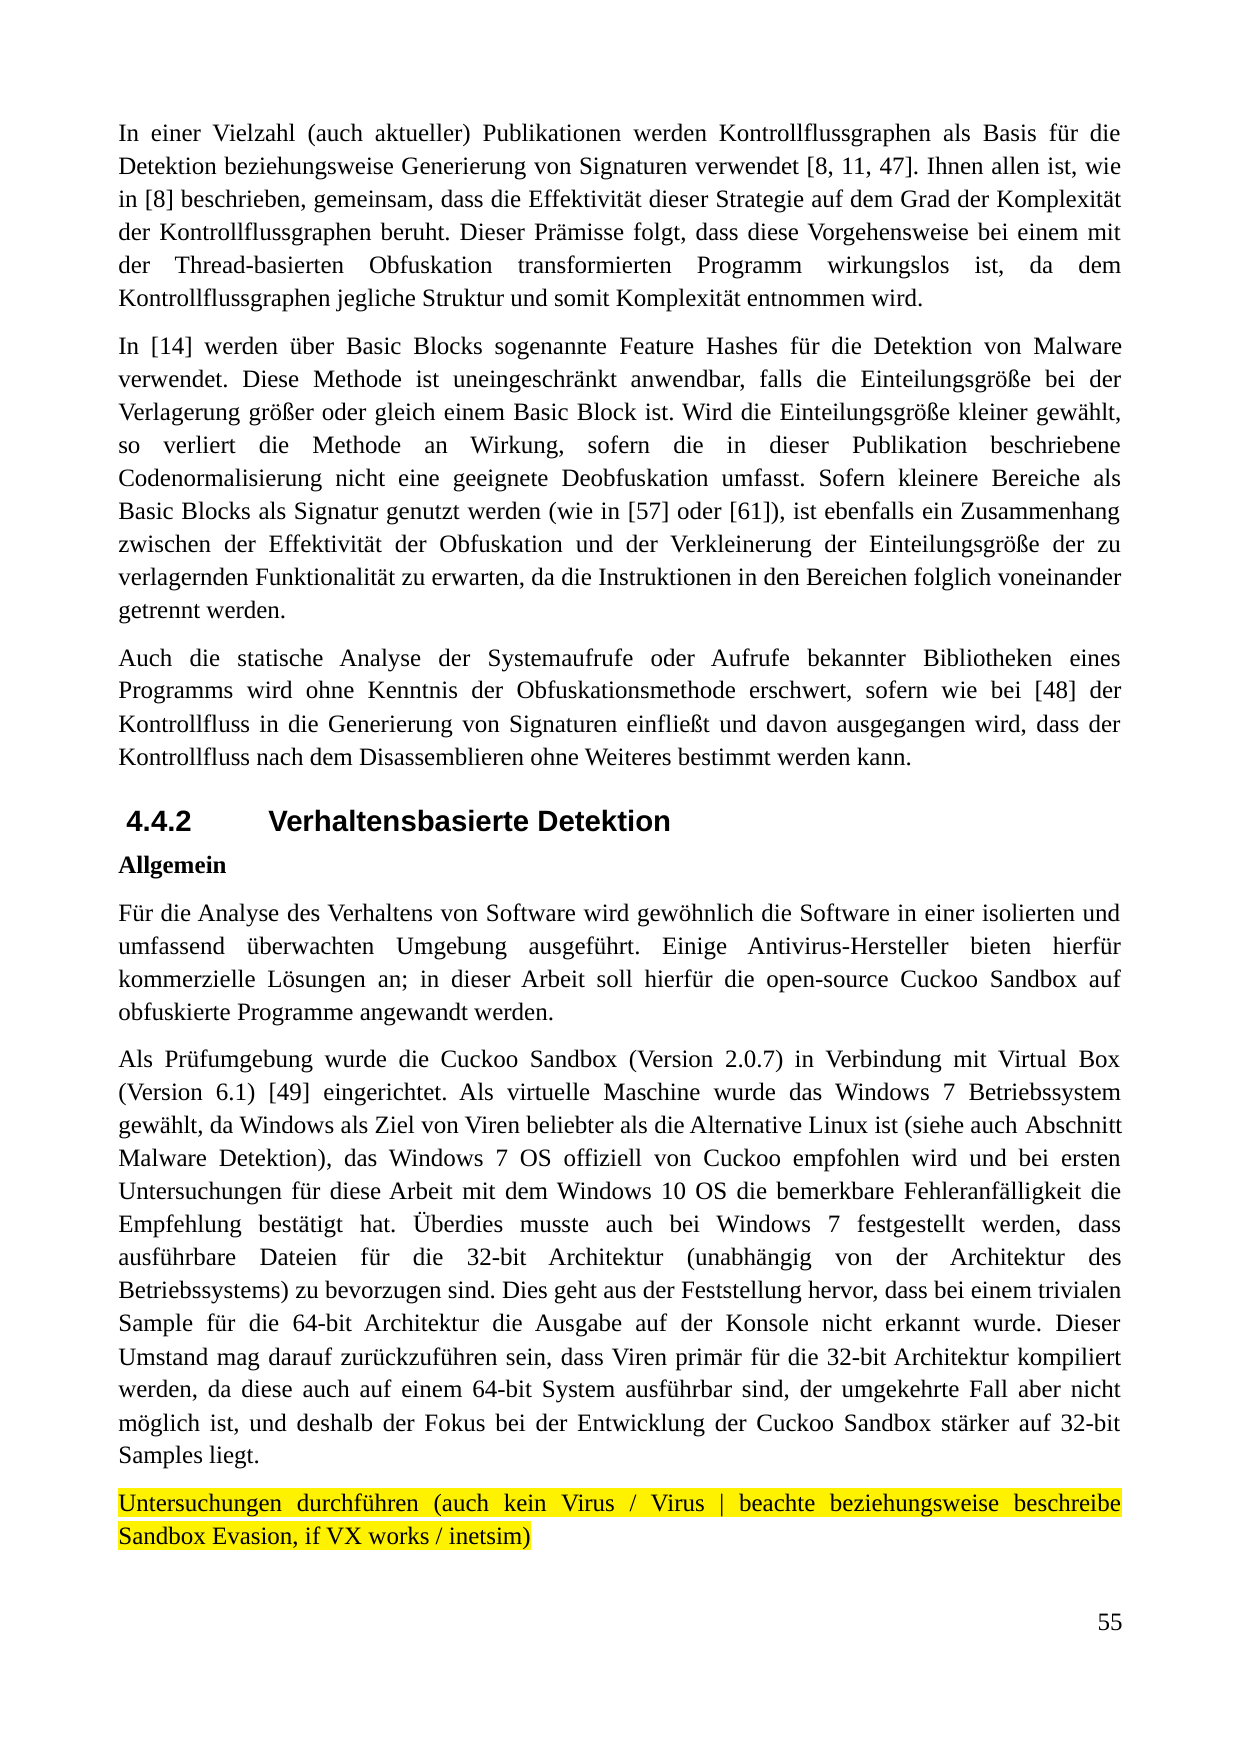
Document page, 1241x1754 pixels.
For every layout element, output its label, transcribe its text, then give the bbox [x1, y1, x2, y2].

text In [14] werden über Basic Blocks sogenannte Feature Hashes für die Detektion von Malware verwendet. Diese Methode ist uneingeschränkt anwendbar, falls die Einteilungsgröße bei der Verlagerung größer oder gleich einem Basic Block ist. Wird die Einteilungsgröße kleiner gewählt, so verliert die Methode an Wirkung, sofern die in dieser Publikation beschriebene Codenormalisierung nicht eine geeignete Deobfuskation umfasst. Sofern kleinere Bereiche als Basic Blocks als Signatur genutzt werden (wie in [57] oder [61]), ist ebenfalls ein Zusammenhang zwischen der Effektivität der Obfuskation und der Verkleinerung der Einteilungsgröße der zu verlagernden Funktionalität zu erwarten, da die Instruktionen in den Bereichen folglich voneinander getrennt werden. [118, 331, 1122, 624]
text Allgemein [118, 850, 1122, 879]
text Für die Analyse des Verhaltens von Software wird gewöhnlich die Software in einer isolierten und umfassend überwachten Umgebung ausgeführt. Einige Antivirus-Hersteller bieten hierfür kommerzielle Lösungen an; in dieser Arbeit soll hierfür die open-source Cuckoo Sandbox auf obfuskierte Programme angewandt werden. [118, 898, 1122, 1026]
subtitle Verhaltensbasierte Detektion [118, 804, 1122, 838]
text In einer Vielzahl (auch aktueller) Publikationen werden Kontrollflussgraphen als Basis für die Detektion beziehungsweise Generierung von Signaturen verwendet [8, 11, 47]. Ihnen allen ist, wie in [8] beschrieben, gemeinsam, dass die Effektivität dieser Strategie auf dem Grad der Komplexität der Kontrollflussgraphen beruht. Dieser Prämisse folgt, dass diese Vorgehensweise bei einem mit der Thread-basierten Obfuskation transformierten Programm wirkungslos ist, da dem Kontrollflussgraphen jegliche Struktur und somit Komplexität entnommen wird. [118, 118, 1122, 312]
text Auch die statische Analyse der Systemaufrufe oder Aufrufe bekannter Bibliotheken eines Programms wird ohne Kenntnis der Obfuskationsmethode erschwert, sofern wie bei [48] der Kontrollfluss in die Generierung von Signaturen einfließt und davon ausgegangen wird, dass der Kontrollfluss nach dem Disassemblieren ohne Weiteres bestimmt werden kann. [118, 643, 1122, 770]
text Als Prüfumgebung wurde die Cuckoo Sandbox (Version 2.0.7) in Verbindung mit Virtual Box (Version 6.1) [49] eingerichtet. Als virtuelle Maschine wurde das Windows 7 Betriebssystem gewählt, da Windows als Ziel von Viren beliebter als die Alternative Linux ist (siehe auch Abschnitt Malware Detektion), das Windows 7 OS offiziell von Cuckoo empfohlen wird und bei ersten Untersuchungen für diese Arbeit mit dem Windows 10 OS die bemerkbare Fehleranfälligkeit die Empfehlung bestätigt hat. Überdies musste auch bei Windows 7 festgestellt werden, dass ausführbare Dateien für die 32-bit Architektur (unabhängig von der Architektur des Betriebssystems) zu bevorzugen sind. Dies geht aus der Feststellung hervor, dass bei einem trivialen Sample für die 64-bit Architektur die Ausgabe auf der Konsole nicht erkannt wurde. Dieser Umstand mag darauf zurückzuführen sein, dass Viren primär für die 32-bit Architektur kompiliert werden, da diese auch auf einem 64-bit System ausführbar sind, der umgekehrte Fall aber nicht möglich ist, und deshalb der Fokus bei der Entwicklung der Cuckoo Sandbox stärker auf 32-bit Samples liegt. [118, 1044, 1122, 1469]
text Untersuchungen durchführen (auch kein Virus / Virus | beachte beziehungsweise beschreibe Sandbox Evasion, if VX works / inetsim) [118, 1488, 1122, 1550]
